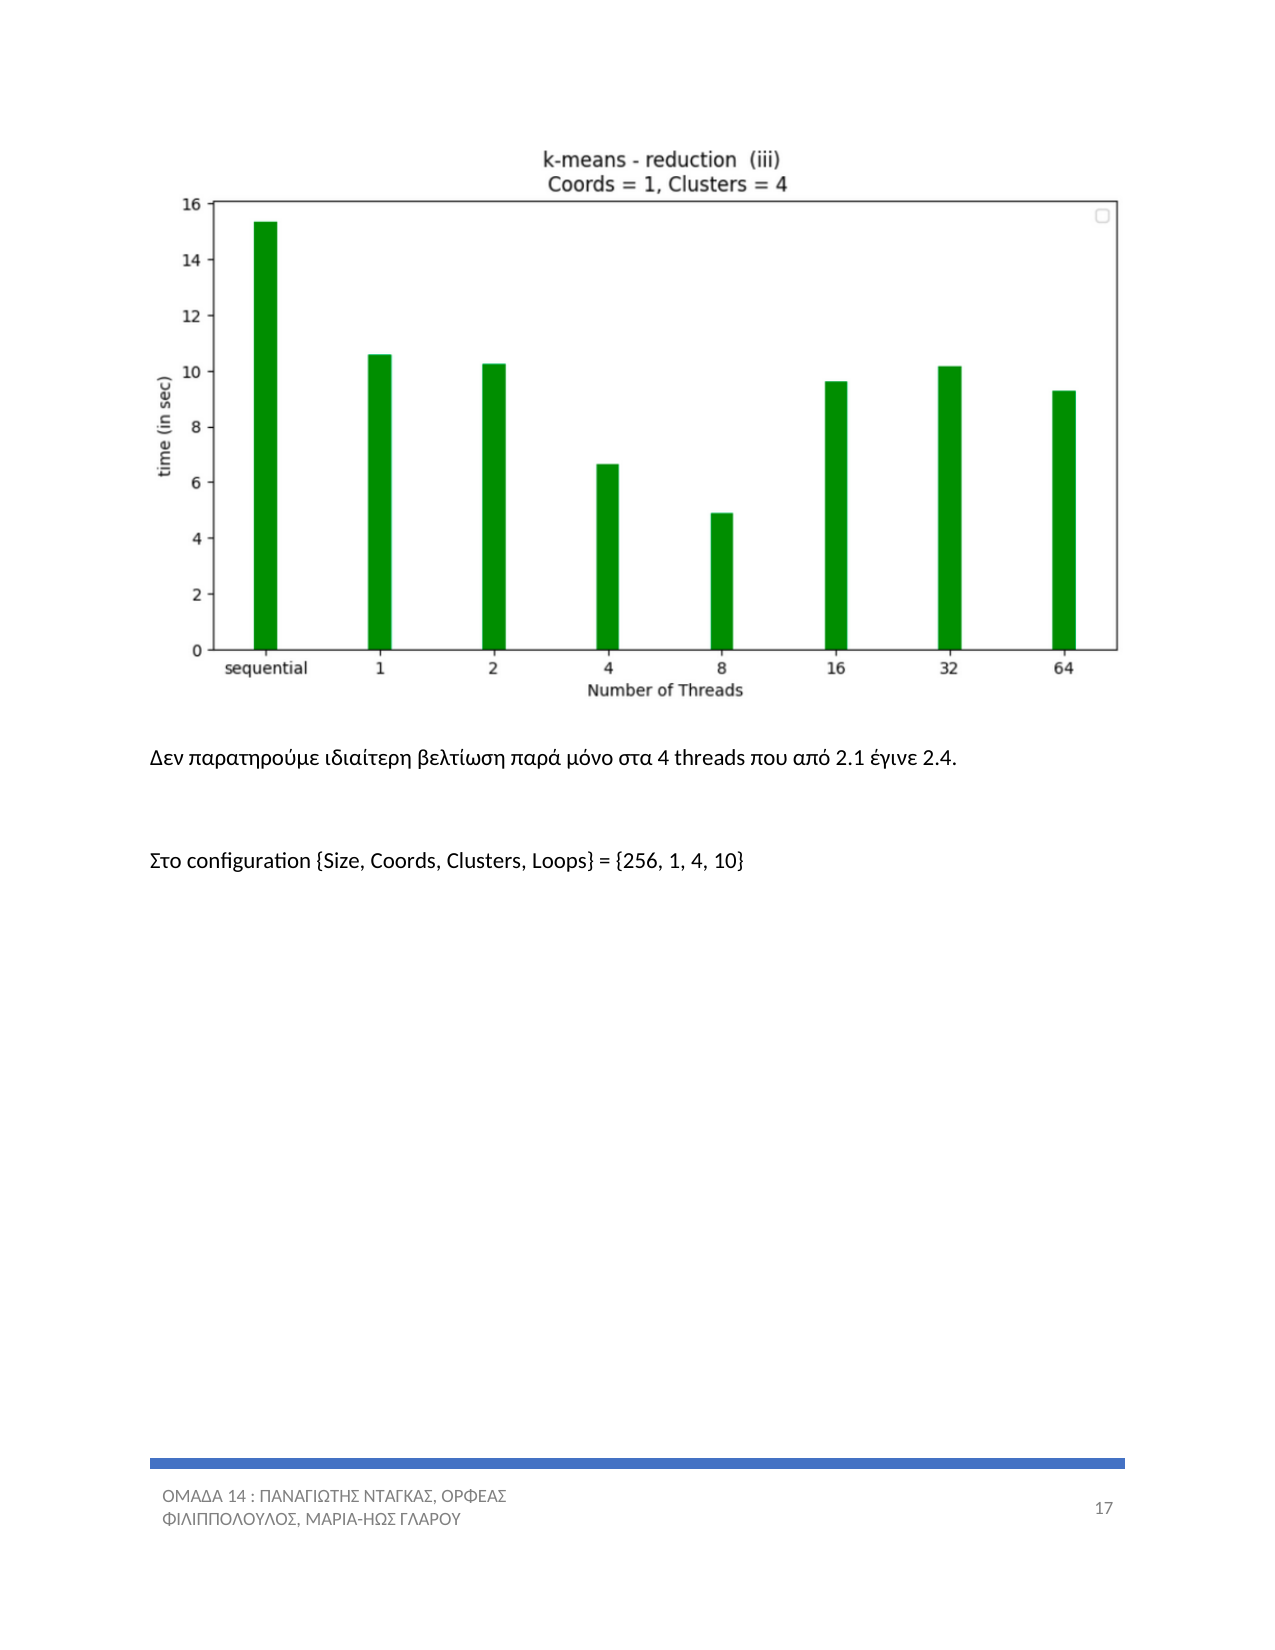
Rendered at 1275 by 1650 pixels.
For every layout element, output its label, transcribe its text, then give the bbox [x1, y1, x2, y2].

text Δεν παρατηρούμε ιδιαίτερη βελτίωση παρά μόνο στα 4 threads που από 2.1 έγινε 2.4. [150, 743, 1125, 771]
text Στο configuration {Size, Coords, Clusters, Loops} = {256, 1, 4, 10} [150, 846, 1125, 874]
picture [150, 150, 1125, 706]
